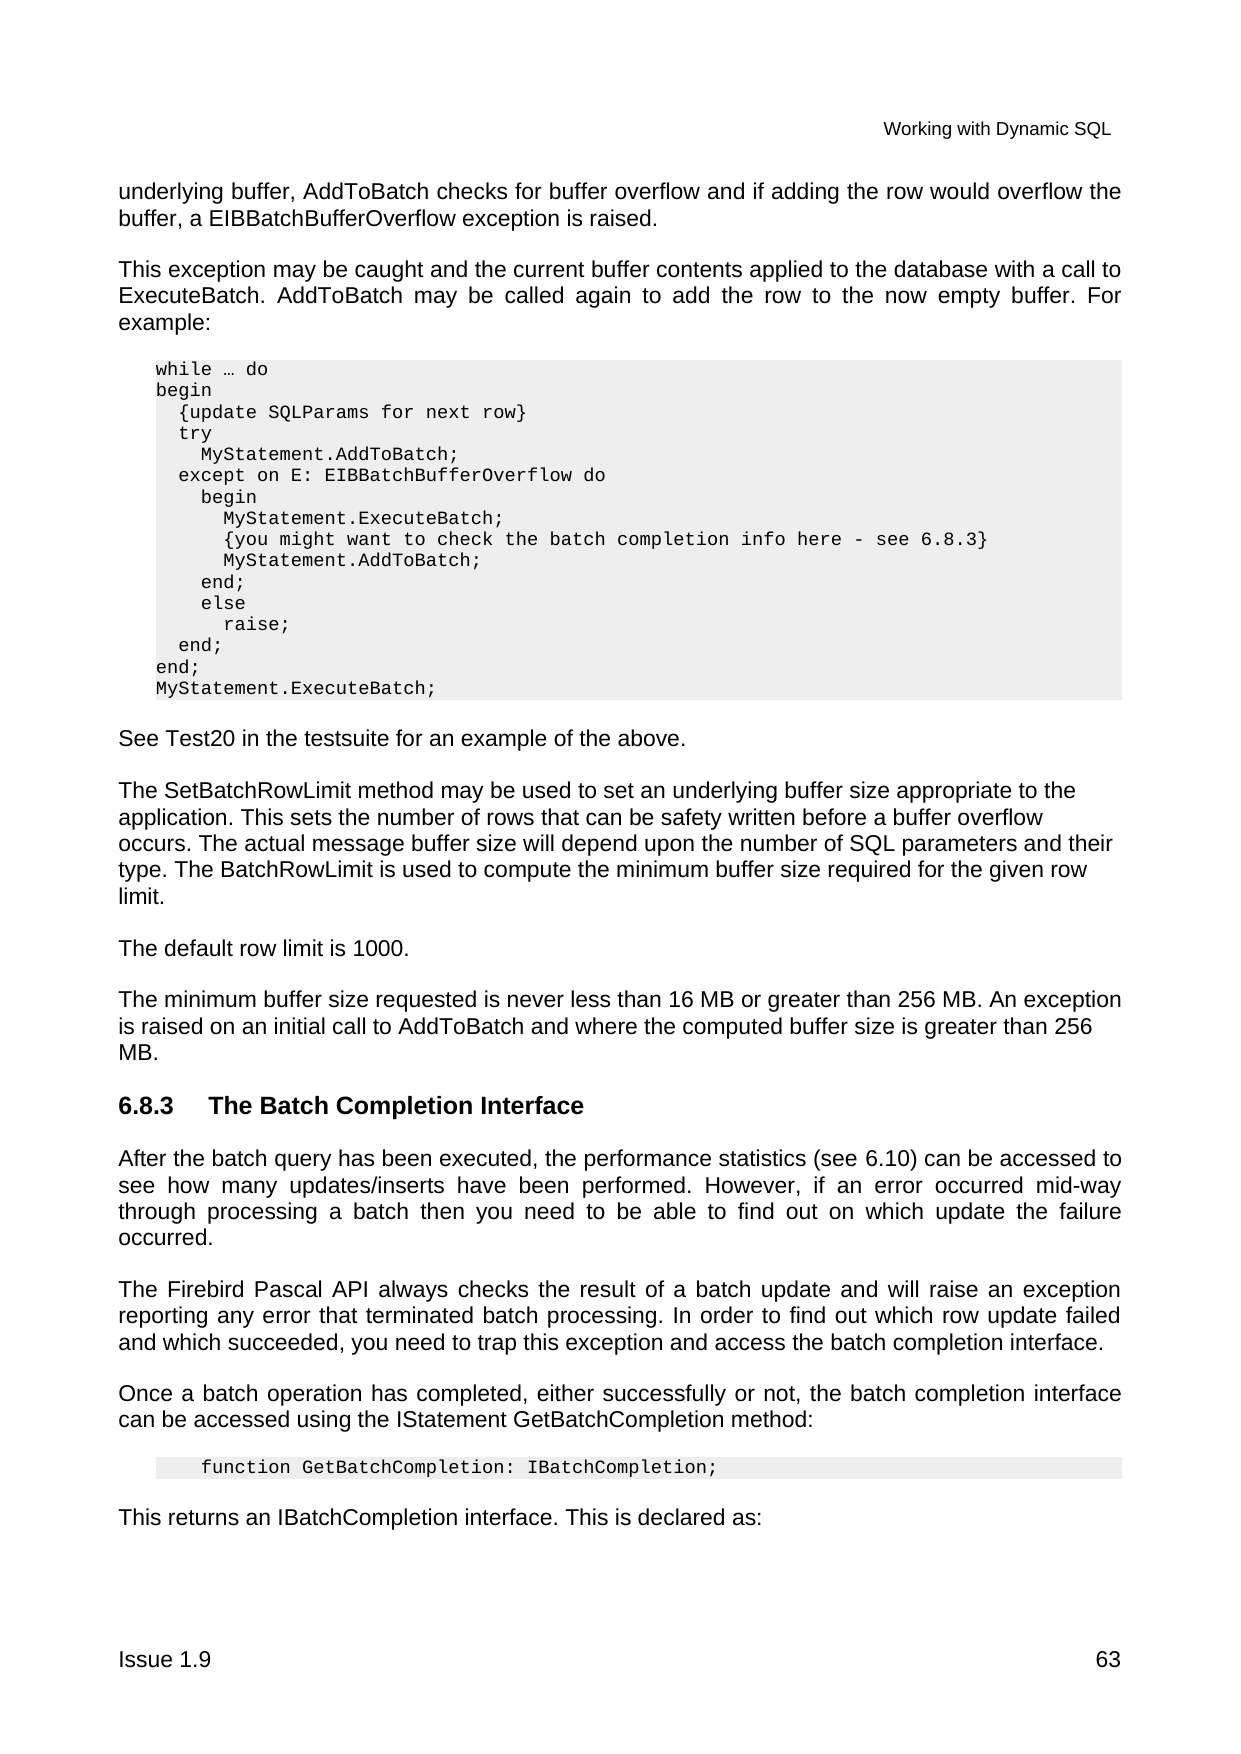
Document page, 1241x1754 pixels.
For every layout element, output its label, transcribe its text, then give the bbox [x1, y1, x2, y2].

text {you might want to check the batch completion info here - see 6.8.3} [156, 530, 1122, 551]
text except on E: EIBBatchBufferOverflow do [156, 466, 1122, 487]
text Once a batch operation has completed, either successfully or not, the batch completion interface can be accessed using the IStatement GetBatchCompletion method: [118, 1380, 1122, 1432]
text MyStatement.AddToBatch; [156, 551, 1122, 572]
subtitle The Batch Completion Interface [118, 1091, 1122, 1120]
text The SetBatchRowLimit method may be used to set an underlying buffer size appropriate to the application. This sets the number of rows that can be safety written before a buffer overflow occurs. The actual message buffer size will depend upon the number of SQL parameters and their type. The BatchRowLimit is used to compute the minimum buffer size required for the given row limit. [118, 777, 1122, 909]
text begin [156, 487, 1122, 509]
text The Firebird Pascal API always checks the result of a batch update and will raise an exception reporting any error that terminated batch processing. In order to find out which row update failed and which succeeded, you need to trap this exception and access the batch completion interface. [118, 1276, 1122, 1355]
text MyStatement.ExecuteBatch; [156, 679, 1122, 700]
text After the batch query has been executed, the performance statistics (see 6.10) can be accessed to see how many updates/inserts have been performed. However, if an error occurred mid-way through processing a batch then you need to be able to find out on which update the failure occurred. [118, 1145, 1122, 1251]
text raise; [156, 615, 1122, 636]
text The minimum buffer size requested is never less than 16 MB or greater than 256 MB. An exception is raised on an initial call to AddToBatch and where the computed buffer size is greater than 256 MB. [118, 986, 1122, 1066]
text while … do [156, 360, 1122, 381]
text This returns an IBatchCompletion interface. This is declared as: [118, 1504, 1122, 1531]
text underlying buffer, AddToBatch checks for buffer overflow and if adding the row would overflow the buffer, a EIBBatchBufferOverflow exception is raised. [118, 178, 1122, 231]
text begin [156, 381, 1122, 402]
text MyStatement.ExecuteBatch; [156, 509, 1122, 530]
text end; [156, 572, 1122, 594]
text The default row limit is 1000. [118, 934, 1122, 961]
text See Test20 in the testsuite for an example of the above. [118, 725, 1122, 752]
text MyStatement.AddToBatch; [156, 445, 1122, 466]
text else [156, 594, 1122, 615]
text {update SQLParams for next row} [156, 402, 1122, 424]
text try [156, 424, 1122, 445]
text end; [156, 636, 1122, 657]
text function GetBatchCompletion: IBatchCompletion; [156, 1457, 1122, 1479]
text end; [156, 657, 1122, 679]
text This exception may be caught and the current buffer contents applied to the database with a call to ExecuteBatch. AddToBatch may be called again to add the row to the now empty buffer. For example: [118, 256, 1122, 335]
